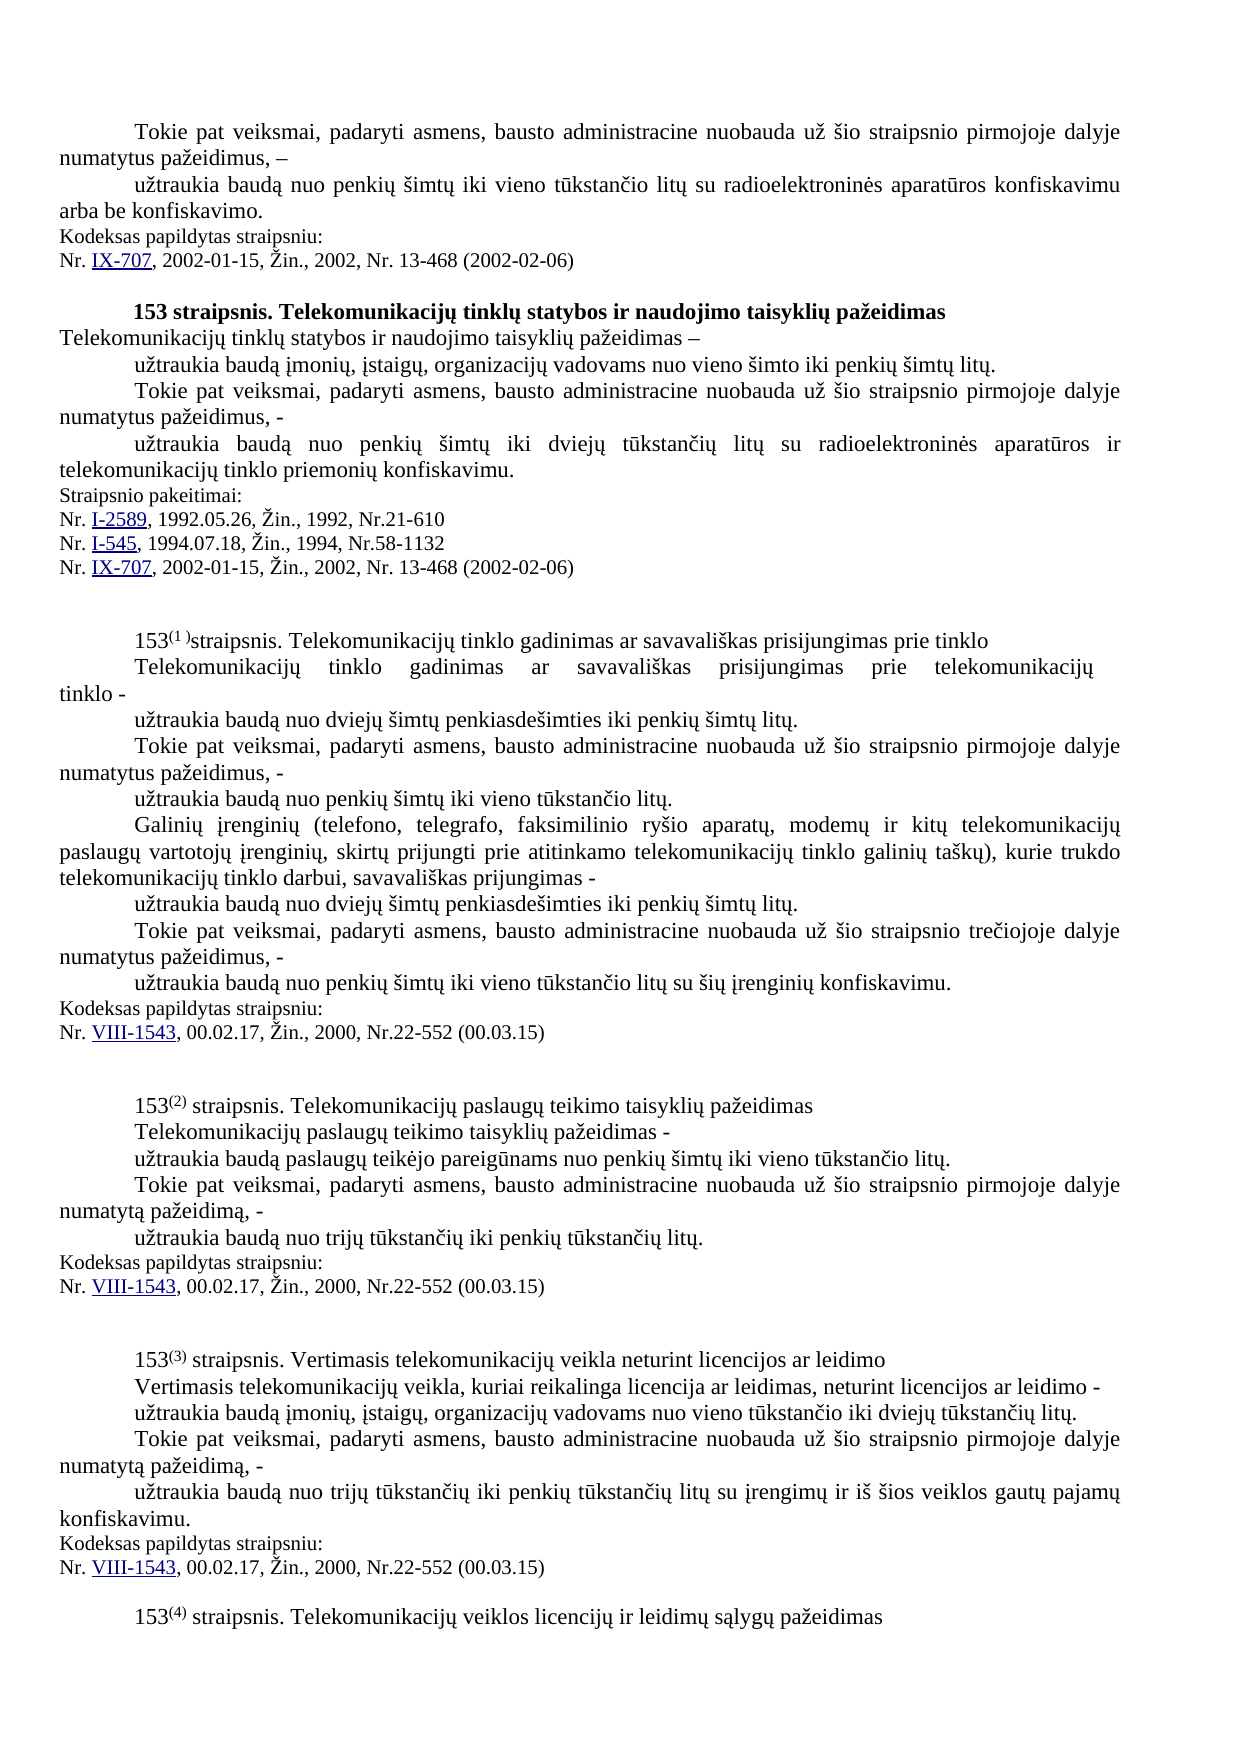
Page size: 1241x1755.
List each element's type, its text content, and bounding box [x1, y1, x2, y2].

text Nr. VIII-1543, 00.02.17, Žin., 2000, Nr.22-552 (00.03.15) [59, 1274, 1122, 1298]
text 153(2) straipsnis. Telekomunikacijų paslaugų teikimo taisyklių pažeidimas [59, 1092, 1122, 1118]
text Nr. VIII-1543, 00.02.17, Žin., 2000, Nr.22-552 (00.03.15) [59, 1555, 1122, 1579]
text Galinių įrenginių (telefono, telegrafo, faksimilinio ryšio aparatų, modemų ir kitų telekomunikacijų paslaugų vartotojų įrenginių, skirtų prijungti prie atitinkamo telekomunikacijų tinklo galinių taškų), kurie trukdo telekomunikacijų tinklo darbui, savavališkas prijungimas - [59, 811, 1122, 890]
text 153(4) straipsnis. Telekomunikacijų veiklos licencijų ir leidimų sąlygų pažeidimas [134, 1603, 1122, 1629]
subtitle Telekomunikacijų tinklų statybos ir naudojimo taisyklių pažeidimas – [59, 324, 1122, 351]
text užtraukia baudą nuo trijų tūkstančių iki penkių tūkstančių litų. [59, 1224, 1122, 1250]
text Nr. I-545, 1994.07.18, Žin., 1994, Nr.58-1132 [59, 531, 1122, 555]
text užtraukia baudą nuo trijų tūkstančių iki penkių tūkstančių litų su įrengimų ir iš šios veiklos gautų pajamų konfiskavimu. [59, 1478, 1122, 1531]
text užtraukia baudą nuo penkių šimtų iki vieno tūkstančio litų su šių įrenginių konfiskavimu. [59, 969, 1122, 996]
text užtraukia baudą nuo penkių šimtų iki vieno tūkstančio litų su radioelektroninės aparatūros konfiskavimu arba be konfiskavimo. [59, 171, 1122, 223]
text Nr. I-2589, 1992.05.26, Žin., 1992, Nr.21-610 [59, 507, 1122, 531]
text 153 straipsnis. Telekomunikacijų tinklų statybos ir naudojimo taisyklių pažeidimas [133, 298, 1122, 324]
text Tokie pat veiksmai, padaryti asmens, bausto administracine nuobauda už šio straipsnio pirmojoje dalyje numatytus pažeidimus, – [59, 118, 1122, 171]
text Telekomunikacijų paslaugų teikimo taisyklių pažeidimas - [59, 1118, 1122, 1145]
text 153(1 )straipsnis. Telekomunikacijų tinklo gadinimas ar savavališkas prisijungimas prie tinklo [134, 627, 1122, 653]
text užtraukia baudą nuo dviejų šimtų penkiasdešimties iki penkių šimtų litų. [59, 890, 1122, 917]
text užtraukia baudą nuo penkių šimtų iki dviejų tūkstančių litų su radioelektroninės aparatūros ir telekomunikacijų tinklo priemonių konfiskavimu. [59, 430, 1122, 482]
text 153(3) straipsnis. Vertimasis telekomunikacijų veikla neturint licencijos ar leidimo [134, 1346, 1122, 1373]
text Kodeksas papildytas straipsniu: [59, 1531, 1122, 1555]
text užtraukia baudą nuo dviejų šimtų penkiasdešimties iki penkių šimtų litų. [59, 706, 1122, 732]
text Vertimasis telekomunikacijų veikla, kuriai reikalinga licencija ar leidimas, neturint licencijos ar leidimo - [59, 1373, 1122, 1399]
text Tokie pat veiksmai, padaryti asmens, bausto administracine nuobauda už šio straipsnio pirmojoje dalyje numatytus pažeidimus, - [59, 732, 1122, 785]
text Tokie pat veiksmai, padaryti asmens, bausto administracine nuobauda už šio straipsnio pirmojoje dalyje numatytus pažeidimus, - [59, 377, 1122, 430]
text Telekomunikacijų tinklo gadinimas ar savavališkas prisijungimas prie telekomunikacijų tinklo - [59, 653, 1122, 706]
text Kodeksas papildytas straipsniu: [59, 1250, 1122, 1274]
text Kodeksas papildytas straipsniu: [59, 996, 1122, 1020]
text Tokie pat veiksmai, padaryti asmens, bausto administracine nuobauda už šio straipsnio trečiojoje dalyje numatytus pažeidimus, - [59, 917, 1122, 969]
text Straipsnio pakeitimai: [59, 482, 1122, 507]
text Tokie pat veiksmai, padaryti asmens, bausto administracine nuobauda už šio straipsnio pirmojoje dalyje numatytą pažeidimą, - [59, 1171, 1122, 1224]
text užtraukia baudą paslaugų teikėjo pareigūnams nuo penkių šimtų iki vieno tūkstančio litų. [59, 1145, 1122, 1171]
text Nr. VIII-1543, 00.02.17, Žin., 2000, Nr.22-552 (00.03.15) [59, 1020, 1122, 1044]
text Nr. IX-707, 2002-01-15, Žin., 2002, Nr. 13-468 (2002-02-06) [59, 248, 1122, 272]
text Nr. IX-707, 2002-01-15, Žin., 2002, Nr. 13-468 (2002-02-06) [59, 555, 1122, 579]
text Tokie pat veiksmai, padaryti asmens, bausto administracine nuobauda už šio straipsnio pirmojoje dalyje numatytą pažeidimą, - [59, 1426, 1122, 1478]
text užtraukia baudą nuo penkių šimtų iki vieno tūkstančio litų. [59, 785, 1122, 811]
text užtraukia baudą įmonių, įstaigų, organizacijų vadovams nuo vieno šimto iki penkių šimtų litų. [59, 351, 1122, 377]
text Kodeksas papildytas straipsniu: [59, 223, 1122, 248]
text užtraukia baudą įmonių, įstaigų, organizacijų vadovams nuo vieno tūkstančio iki dviejų tūkstančių litų. [59, 1399, 1122, 1426]
